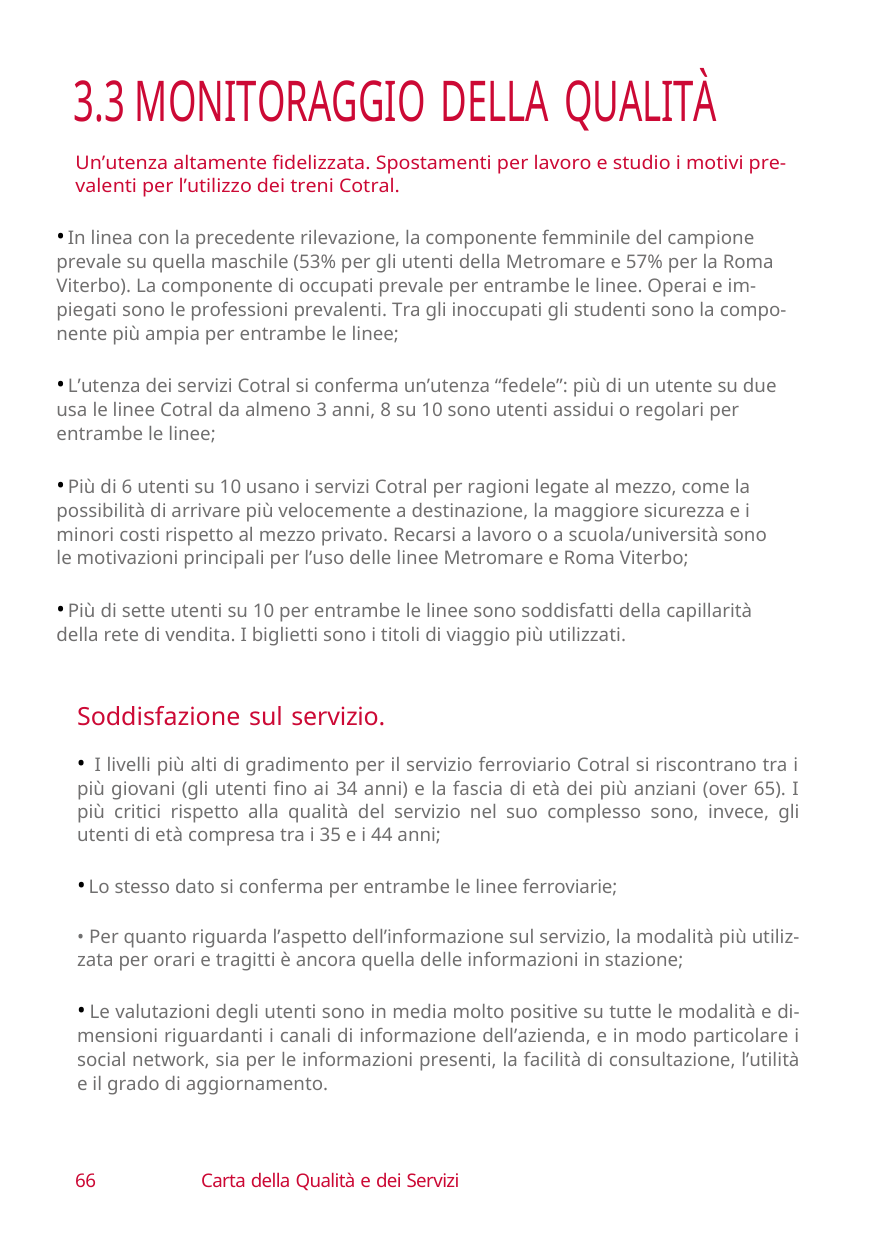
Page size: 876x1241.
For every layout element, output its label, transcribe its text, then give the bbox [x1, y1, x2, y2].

list In linea con la precedente rilevazione, la componente femminile del campione prevale su quella maschile (53% per gli utenti della Metromare e 57% per la Roma Viterbo). La componente di occupati prevale per entrambe le linee. Operai e im- piegati sono le professioni prevalenti. Tra gli inoccupati gli studenti sono la compo- nente più ampia per entrambe le linee; [56, 222, 794, 346]
subtitle 3.3 MONITORAGGIO DELLA QUALITÀ [74, 61, 858, 138]
subtitle Soddisfazione sul servizio. [77, 698, 858, 733]
list Per quanto riguarda l’aspetto dell’informazione sul servizio, la modalità più utiliz- zata per orari e tragitti è ancora quella delle informazioni in stazione; [77, 924, 800, 972]
list Più di 6 utenti su 10 usano i servizi Cotral per ragioni legate al mezzo, come la possibilità di arrivare più velocemente a destinazione, la maggiore sicurezza e i minori costi rispetto al mezzo privato. Recarsi a lavoro o a scuola/università sono le motivazioni principali per l’uso delle linee Metromare e Roma Viterbo; [56, 470, 780, 570]
list Le valutazioni degli utenti sono in media molto positive su tutte le modalità e di- mensioni riguardanti i canali di informazione dell’azienda, e in modo particolare i social network, sia per le informazioni presenti, la facilità di consultazione, l’utilità e il grado di aggiornamento. [77, 995, 800, 1096]
list I livelli più alti di gradimento per il servizio ferroviario Cotral si riscontrano tra i più giovani (gli utenti fino ai 34 anni) e la fascia di età dei più anziani (over 65). I più critici rispetto alla qualità del servizio nel suo complesso sono, invece, gli utenti di età compresa tra i 35 e i 44 anni; [77, 749, 800, 847]
list Lo stesso dato si conferma per entrambe le linee ferroviarie; [77, 869, 858, 901]
list Più di sette utenti su 10 per entrambe le linee sono soddisfatti della capillarità della rete di vendita. I biglietti sono i titoli di viaggio più utilizzati. [56, 594, 765, 647]
text Un’utenza altamente fidelizzata. Spostamenti per lavoro e studio i motivi pre- valenti per l’utilizzo dei treni Cotral. [75, 150, 792, 198]
list L’utenza dei servizi Cotral si conferma un’utenza “fedele”: più di un utente su due usa le linee Cotral da almeno 3 anni, 8 su 10 sono utenti assidui o regolari per entrambe le linee; [56, 369, 785, 446]
